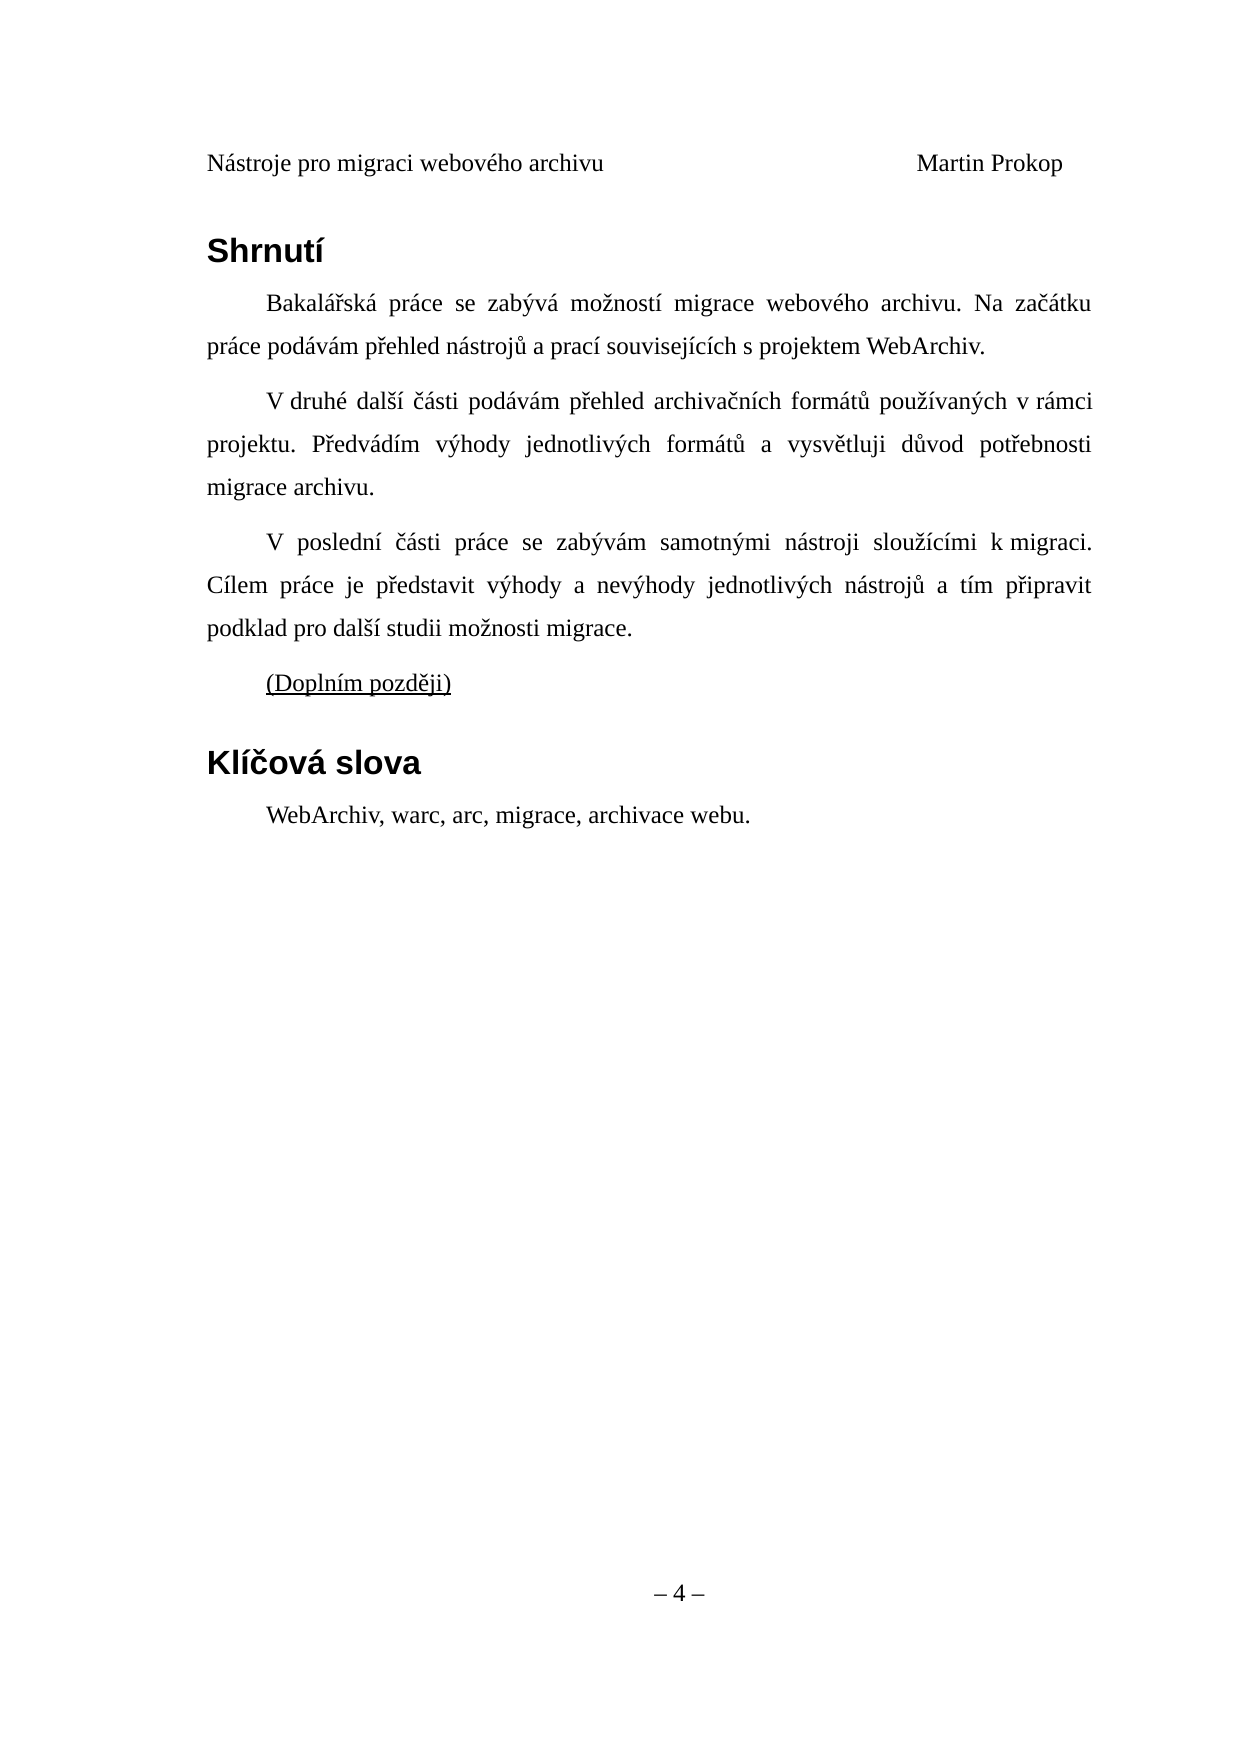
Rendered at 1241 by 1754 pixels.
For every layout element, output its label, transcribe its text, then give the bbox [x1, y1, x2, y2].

text (Doplním později) [207, 668, 1093, 697]
subtitle Klíčová slova [207, 743, 1093, 781]
subtitle Shrnutí [207, 231, 1093, 269]
text V druhé další části podávám přehled archivačních formátů používaných v rámci projektu. Předvádím výhody jednotlivých formátů a vysvětluji důvod potřebnosti migrace archivu. [207, 386, 1093, 501]
text WebArchiv, warc, arc, migrace, archivace webu. [207, 800, 1093, 828]
text V poslední části práce se zabývám samotnými nástroji sloužícími k migraci. Cílem práce je představit výhody a nevýhody jednotlivých nástrojů a tím připravit podklad pro další studii možnosti migrace. [207, 527, 1093, 642]
text Bakalářská práce se zabývá možností migrace webového archivu. Na začátku práce podávám přehled nástrojů a prací souvisejících s projektem WebArchiv. [207, 288, 1093, 360]
